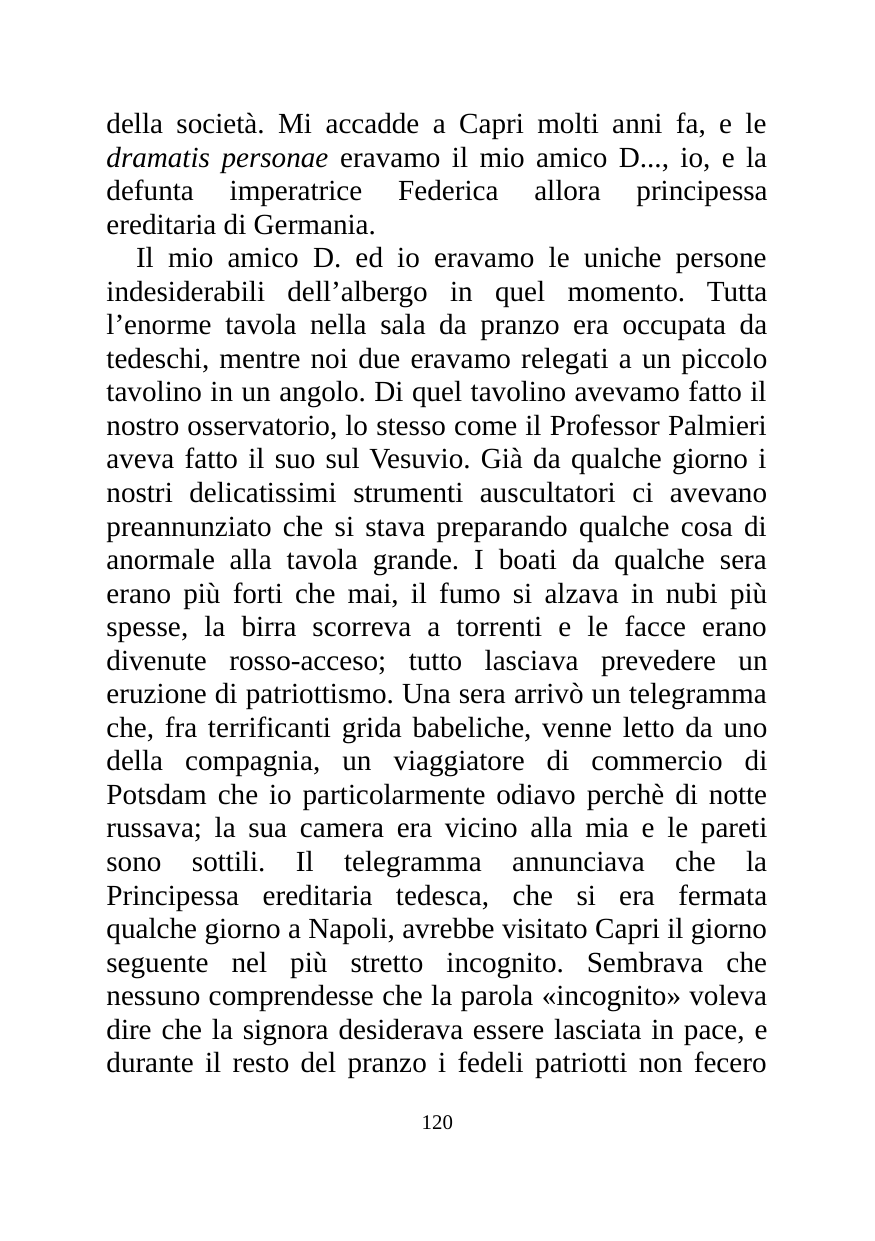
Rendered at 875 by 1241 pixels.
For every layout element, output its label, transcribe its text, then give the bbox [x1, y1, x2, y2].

text della società. Mi accadde a Capri molti anni fa, e le dramatis personae eravamo il mio amico D..., io, e la defunta imperatrice Federica allora principessa ereditaria di Germania. [106, 106, 768, 240]
text Il mio amico D. ed io eravamo le uniche persone indesiderabili dell’albergo in quel momento. Tutta l’enorme tavola nella sala da pranzo era occupata da tedeschi, mentre noi due eravamo relegati a un piccolo tavolino in un angolo. Di quel tavolino avevamo fatto il nostro osservatorio, lo stesso come il Professor Palmieri aveva fatto il suo sul Vesuvio. Già da qualche giorno i nostri delicatissimi strumenti auscultatori ci avevano preannunziato che si stava preparando qualche cosa di anormale alla tavola grande. I boati da qualche sera erano più forti che mai, il fumo si alzava in nubi più spesse, la birra scorreva a torrenti e le facce erano divenute rosso-acceso; tutto lasciava prevedere un eruzione di patriottismo. Una sera arrivò un telegramma che, fra terrificanti grida babeliche, venne letto da uno della compagnia, un viaggiatore di commercio di Potsdam che io particolarmente odiavo perchè di notte russava; la sua camera era vicino alla mia e le pareti sono sottili. Il telegramma annunciava che la Principessa ereditaria tedesca, che si era fermata qualche giorno a Napoli, avrebbe visitato Capri il giorno seguente nel più stretto incognito. Sembrava che nessuno comprendesse che la parola «incognito» voleva dire che la signora desiderava essere lasciata in pace, e durante il resto del pranzo i fedeli patriotti non fecero [106, 240, 768, 1079]
